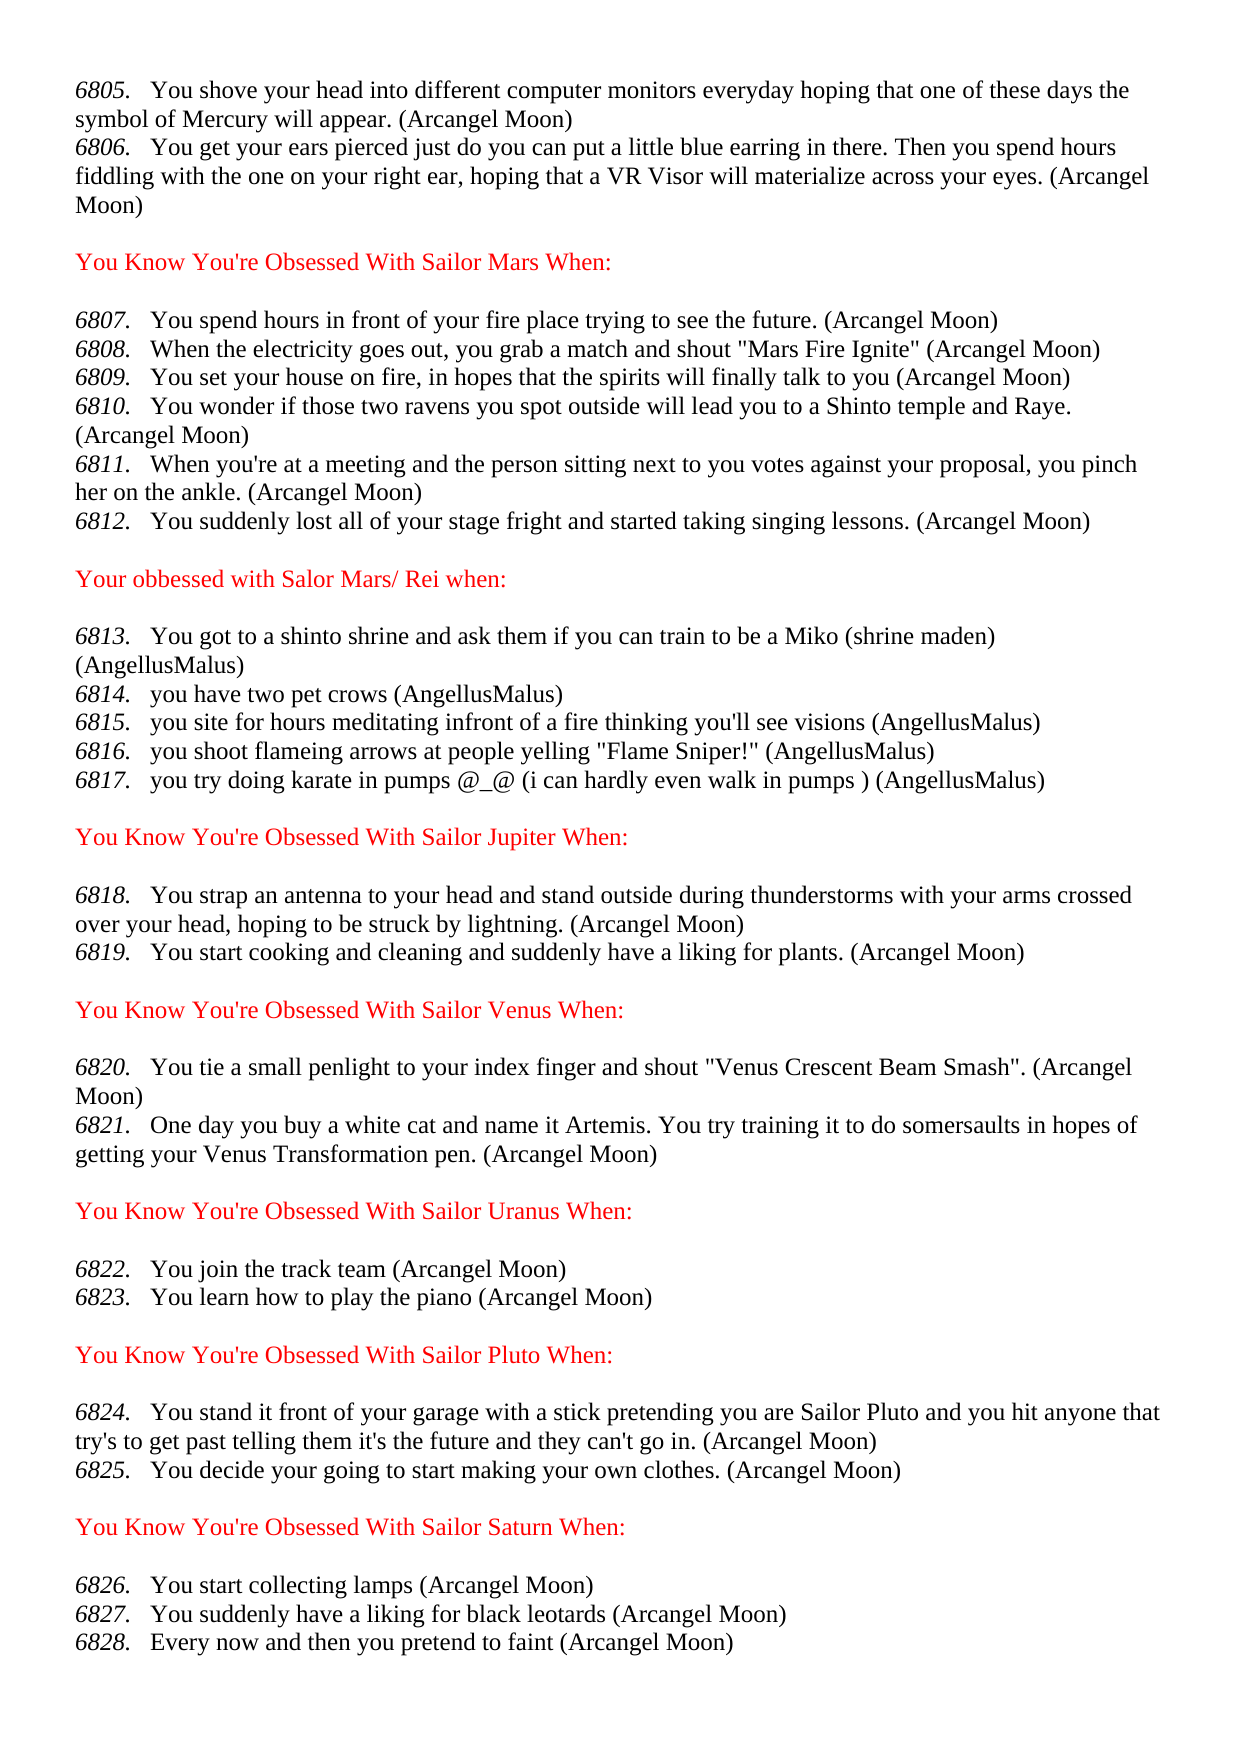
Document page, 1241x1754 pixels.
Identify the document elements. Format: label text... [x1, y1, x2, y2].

list You strap an antenna to your head and stand outside during thunderstorms with your arms crossed over your head, hoping to be struck by lightning. (Arcangel Moon) [75, 880, 1165, 937]
list You Know You're Obsessed With Sailor Venus When: [75, 995, 1165, 1024]
list you site for hours meditating infront of a fire thinking you'll see visions (AngellusMalus) [75, 707, 1165, 736]
list You start cooking and cleaning and suddenly have a liking for plants. (Arcangel Moon) [75, 937, 1165, 966]
list You get your ears pierced just do you can put a little blue earring in there. Then you spend hours fiddling with the one on your right ear, hoping that a VR Visor will materialize across your eyes. (Arcangel Moon) [75, 132, 1165, 219]
list You suddenly lost all of your stage fright and started taking singing lessons. (Arcangel Moon) [75, 506, 1165, 535]
list Your obbessed with Salor Mars/ Rei when: [75, 564, 1165, 592]
list You Know You're Obsessed With Sailor Pluto When: [75, 1340, 1165, 1369]
list You learn how to play the piano (Arcangel Moon) [75, 1282, 1165, 1311]
list When you're at a meeting and the person sitting next to you votes against your proposal, you pinch her on the ankle. (Arcangel Moon) [75, 449, 1165, 506]
list You join the track team (Arcangel Moon) [75, 1254, 1165, 1282]
list You start collecting lamps (Arcangel Moon) [75, 1570, 1165, 1599]
list You stand it front of your garage with a stick pretending you are Sailor Pluto and you hit anyone that try's to get past telling them it's the future and they can't go in. (Arcangel Moon) [75, 1397, 1165, 1455]
list You Know You're Obsessed With Sailor Jupiter When: [75, 822, 1165, 851]
list You suddenly have a liking for black leotards (Arcangel Moon) [75, 1599, 1165, 1627]
list You Know You're Obsessed With Sailor Saturn When: [75, 1512, 1165, 1541]
list you have two pet crows (AngellusMalus) [75, 679, 1165, 707]
list Every now and then you pretend to faint (Arcangel Moon) [75, 1627, 1165, 1656]
list you shoot flameing arrows at people yelling "Flame Sniper!" (AngellusMalus) [75, 736, 1165, 765]
list you try doing karate in pumps @_@ (i can hardly even walk in pumps ) (AngellusMalus) [75, 765, 1165, 794]
list You got to a shinto shrine and ask them if you can train to be a Miko (shrine maden) (AngellusMalus) [75, 621, 1165, 679]
list You set your house on fire, in hopes that the spirits will finally talk to you (Arcangel Moon) [75, 362, 1165, 391]
list You Know You're Obsessed With Sailor Uranus When: [75, 1196, 1165, 1225]
list You spend hours in front of your fire place trying to see the future. (Arcangel Moon) [75, 305, 1165, 334]
list One day you buy a white cat and name it Artemis. You try training it to do somersaults in hopes of getting your Venus Transformation pen. (Arcangel Moon) [75, 1110, 1165, 1167]
list You Know You're Obsessed With Sailor Mars When: [75, 247, 1165, 276]
list You tie a small penlight to your index finger and shout "Venus Crescent Beam Smash". (Arcangel Moon) [75, 1052, 1165, 1110]
list You shove your head into different computer monitors everyday hoping that one of these days the symbol of Mercury will appear. (Arcangel Moon) [75, 75, 1165, 132]
list When the electricity goes out, you grab a match and shout "Mars Fire Ignite" (Arcangel Moon) [75, 334, 1165, 362]
list You decide your going to start making your own clothes. (Arcangel Moon) [75, 1455, 1165, 1484]
list You wonder if those two ravens you spot outside will lead you to a Shinto temple and Raye. (Arcangel Moon) [75, 391, 1165, 449]
